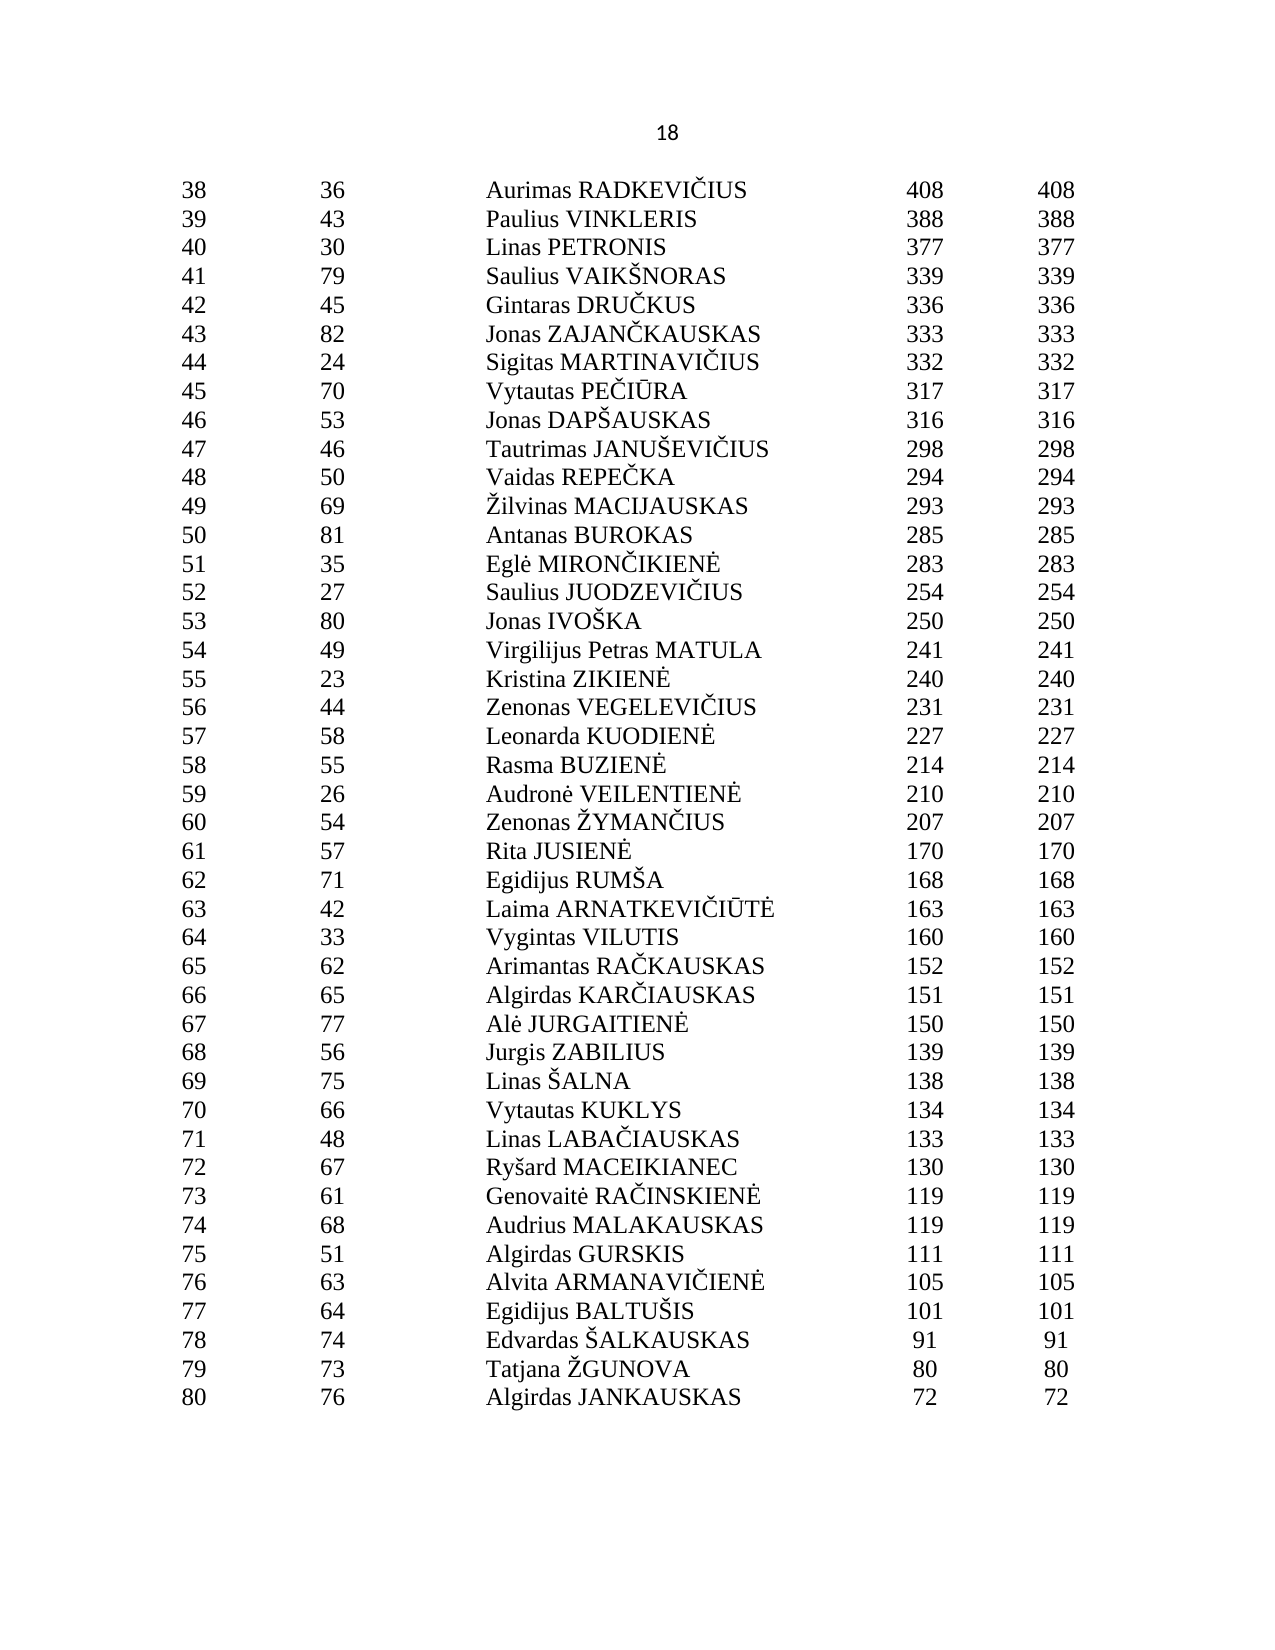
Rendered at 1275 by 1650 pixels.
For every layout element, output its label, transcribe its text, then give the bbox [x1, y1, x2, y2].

table_cell 241 [860, 635, 990, 664]
table_cell 72 [860, 1383, 990, 1411]
table_cell 72 [990, 1383, 1122, 1411]
table_cell 170 [860, 836, 990, 865]
table_cell 240 [990, 664, 1122, 692]
table_cell 80 [177, 1383, 316, 1411]
table_cell 70 [316, 376, 481, 405]
table_cell 76 [177, 1268, 316, 1296]
table_cell 70 [177, 1095, 316, 1124]
table_cell 285 [990, 520, 1122, 549]
table_cell Algirdas GURSKIS [481, 1239, 860, 1267]
table_cell Tautrimas JANUŠEVIČIUS [481, 434, 860, 462]
table_cell 52 [177, 578, 316, 606]
table_cell 77 [316, 1009, 481, 1037]
table_cell Rasma BUZIENĖ [481, 750, 860, 779]
table_cell 73 [316, 1354, 481, 1382]
table_cell 62 [177, 865, 316, 894]
table_cell 72 [177, 1153, 316, 1181]
table_cell 231 [860, 693, 990, 721]
table_cell 58 [177, 750, 316, 779]
table_cell 73 [177, 1181, 316, 1210]
table_cell 57 [177, 721, 316, 750]
table_cell 67 [177, 1009, 316, 1037]
table_cell 71 [177, 1124, 316, 1152]
table_cell 67 [316, 1153, 481, 1181]
table_cell 377 [860, 233, 990, 261]
table_cell 23 [316, 664, 481, 692]
table_cell 41 [177, 261, 316, 290]
table_cell Genovaitė RAČINSKIENĖ [481, 1181, 860, 1210]
table_cell 51 [177, 549, 316, 577]
table_cell 285 [860, 520, 990, 549]
table_cell 138 [860, 1066, 990, 1095]
table_cell Arimantas RAČKAUSKAS [481, 951, 860, 980]
table_cell 71 [316, 865, 481, 894]
table_cell 74 [316, 1325, 481, 1354]
table_cell 49 [316, 635, 481, 664]
table_cell Sigitas MARTINAVIČIUS [481, 348, 860, 376]
table_cell 388 [990, 204, 1122, 232]
table_cell 150 [990, 1009, 1122, 1037]
table_cell 68 [316, 1210, 481, 1239]
table_cell 79 [177, 1354, 316, 1382]
table_cell 64 [316, 1296, 481, 1325]
table_cell 119 [990, 1181, 1122, 1210]
table_cell 298 [990, 434, 1122, 462]
table_cell 43 [316, 204, 481, 232]
table_cell Audronė VEILENTIENĖ [481, 779, 860, 807]
table_cell 46 [316, 434, 481, 462]
table_cell 133 [990, 1124, 1122, 1152]
table_cell 58 [316, 721, 481, 750]
table_cell 59 [177, 779, 316, 807]
table_cell 119 [860, 1181, 990, 1210]
table_cell 105 [860, 1268, 990, 1296]
table_cell 298 [860, 434, 990, 462]
table_cell Algirdas JANKAUSKAS [481, 1383, 860, 1411]
table_cell 44 [316, 693, 481, 721]
table_cell 80 [316, 606, 481, 635]
table_cell 207 [860, 808, 990, 836]
table_cell 27 [316, 578, 481, 606]
table_cell 55 [177, 664, 316, 692]
table_cell 170 [990, 836, 1122, 865]
table_cell 40 [177, 233, 316, 261]
table_cell 168 [860, 865, 990, 894]
table_cell 78 [177, 1325, 316, 1354]
table_cell 48 [316, 1124, 481, 1152]
table_cell 317 [860, 376, 990, 405]
table_cell 130 [990, 1153, 1122, 1181]
table_cell Edvardas ŠALKAUSKAS [481, 1325, 860, 1354]
table_cell 33 [316, 923, 481, 951]
table_cell Leonarda KUODIENĖ [481, 721, 860, 750]
table_cell 294 [990, 463, 1122, 491]
table_cell 316 [990, 405, 1122, 434]
table_cell 43 [177, 319, 316, 347]
table_cell 150 [860, 1009, 990, 1037]
table_cell 51 [316, 1239, 481, 1267]
table_cell 54 [316, 808, 481, 836]
table_cell 61 [316, 1181, 481, 1210]
table_cell 168 [990, 865, 1122, 894]
table_cell 30 [316, 233, 481, 261]
table_cell 119 [990, 1210, 1122, 1239]
table_cell 39 [177, 204, 316, 232]
table_cell 214 [990, 750, 1122, 779]
table_cell Eglė MIRONČIKIENĖ [481, 549, 860, 577]
table_cell 80 [990, 1354, 1122, 1382]
table_cell 60 [177, 808, 316, 836]
table_cell 111 [990, 1239, 1122, 1267]
table_cell 163 [860, 894, 990, 922]
table_cell Tatjana ŽGUNOVA [481, 1354, 860, 1382]
table_cell Vytautas KUKLYS [481, 1095, 860, 1124]
table_cell 134 [990, 1095, 1122, 1124]
table_cell Linas LABAČIAUSKAS [481, 1124, 860, 1152]
table_cell 133 [860, 1124, 990, 1152]
table_cell 56 [177, 693, 316, 721]
table_cell 336 [990, 290, 1122, 319]
table_cell 240 [860, 664, 990, 692]
table_cell 250 [860, 606, 990, 635]
table_cell 75 [177, 1239, 316, 1267]
table_cell Audrius MALAKAUSKAS [481, 1210, 860, 1239]
table_cell 317 [990, 376, 1122, 405]
table_cell 57 [316, 836, 481, 865]
table_cell 377 [990, 233, 1122, 261]
table_cell 101 [860, 1296, 990, 1325]
table_cell 91 [860, 1325, 990, 1354]
table_cell 44 [177, 348, 316, 376]
table_cell 210 [990, 779, 1122, 807]
table_cell 80 [860, 1354, 990, 1382]
table_cell Linas ŠALNA [481, 1066, 860, 1095]
table_cell 69 [177, 1066, 316, 1095]
table_cell 54 [177, 635, 316, 664]
table_cell 47 [177, 434, 316, 462]
table_cell 65 [177, 951, 316, 980]
table_cell 339 [860, 261, 990, 290]
table_cell Ryšard MACEIKIANEC [481, 1153, 860, 1181]
table_cell 50 [316, 463, 481, 491]
table_cell 76 [316, 1383, 481, 1411]
table_cell 69 [316, 491, 481, 520]
table_cell 38 [177, 175, 316, 204]
table_cell Virgilijus Petras MATULA [481, 635, 860, 664]
table_cell 45 [316, 290, 481, 319]
table_cell Egidijus RUMŠA [481, 865, 860, 894]
table_cell 134 [860, 1095, 990, 1124]
table_cell 138 [990, 1066, 1122, 1095]
table_cell 48 [177, 463, 316, 491]
table_cell 46 [177, 405, 316, 434]
table_cell 36 [316, 175, 481, 204]
table_cell 42 [177, 290, 316, 319]
table_cell 408 [860, 175, 990, 204]
table_cell Jonas IVOŠKA [481, 606, 860, 635]
table_cell 293 [990, 491, 1122, 520]
table_cell 61 [177, 836, 316, 865]
table_cell 63 [316, 1268, 481, 1296]
table_cell Vytautas PEČIŪRA [481, 376, 860, 405]
table_cell 82 [316, 319, 481, 347]
table_cell 101 [990, 1296, 1122, 1325]
table_cell 35 [316, 549, 481, 577]
table_cell Linas PETRONIS [481, 233, 860, 261]
table_cell 26 [316, 779, 481, 807]
table_cell 210 [860, 779, 990, 807]
table_cell Kristina ZIKIENĖ [481, 664, 860, 692]
table_cell Aurimas RADKEVIČIUS [481, 175, 860, 204]
table_cell Alvita ARMANAVIČIENĖ [481, 1268, 860, 1296]
table_cell Zenonas VEGELEVIČIUS [481, 693, 860, 721]
table_cell 152 [990, 951, 1122, 980]
table_cell Antanas BUROKAS [481, 520, 860, 549]
table_cell 160 [860, 923, 990, 951]
table_cell 68 [177, 1038, 316, 1066]
table_cell Jonas DAPŠAUSKAS [481, 405, 860, 434]
table_cell 339 [990, 261, 1122, 290]
table_cell 151 [860, 980, 990, 1009]
table_cell 130 [860, 1153, 990, 1181]
table_cell 231 [990, 693, 1122, 721]
table_cell Saulius VAIKŠNORAS [481, 261, 860, 290]
table_cell 63 [177, 894, 316, 922]
table_cell 254 [990, 578, 1122, 606]
table_cell 332 [990, 348, 1122, 376]
table_cell Vaidas REPEČKA [481, 463, 860, 491]
table_cell 74 [177, 1210, 316, 1239]
table_cell 160 [990, 923, 1122, 951]
table_cell Žilvinas MACIJAUSKAS [481, 491, 860, 520]
table_cell Alė JURGAITIENĖ [481, 1009, 860, 1037]
table_cell 333 [860, 319, 990, 347]
table_cell 283 [860, 549, 990, 577]
table_cell 408 [990, 175, 1122, 204]
table_cell Zenonas ŽYMANČIUS [481, 808, 860, 836]
table_cell Vygintas VILUTIS [481, 923, 860, 951]
table_cell Jurgis ZABILIUS [481, 1038, 860, 1066]
table_cell 227 [990, 721, 1122, 750]
table_cell Jonas ZAJANČKAUSKAS [481, 319, 860, 347]
table_cell Algirdas KARČIAUSKAS [481, 980, 860, 1009]
table_cell 316 [860, 405, 990, 434]
table_cell 111 [860, 1239, 990, 1267]
table_cell 250 [990, 606, 1122, 635]
table_cell 152 [860, 951, 990, 980]
table_cell 49 [177, 491, 316, 520]
table_cell 75 [316, 1066, 481, 1095]
table_cell 62 [316, 951, 481, 980]
table_cell 45 [177, 376, 316, 405]
table_cell 333 [990, 319, 1122, 347]
table_cell 293 [860, 491, 990, 520]
table_cell 388 [860, 204, 990, 232]
table_cell 64 [177, 923, 316, 951]
table_cell 53 [177, 606, 316, 635]
table_cell Saulius JUODZEVIČIUS [481, 578, 860, 606]
table_cell 332 [860, 348, 990, 376]
table_cell 241 [990, 635, 1122, 664]
table_cell 24 [316, 348, 481, 376]
table_cell 91 [990, 1325, 1122, 1354]
table_cell 207 [990, 808, 1122, 836]
table_cell 336 [860, 290, 990, 319]
table_cell 105 [990, 1268, 1122, 1296]
table_cell 294 [860, 463, 990, 491]
table_cell 77 [177, 1296, 316, 1325]
table_cell 227 [860, 721, 990, 750]
table_cell 163 [990, 894, 1122, 922]
table_cell 56 [316, 1038, 481, 1066]
table_cell 214 [860, 750, 990, 779]
table_cell 139 [860, 1038, 990, 1066]
table_cell 55 [316, 750, 481, 779]
table_cell 65 [316, 980, 481, 1009]
table_cell 254 [860, 578, 990, 606]
table_cell Gintaras DRUČKUS [481, 290, 860, 319]
table_cell 66 [177, 980, 316, 1009]
table_cell 53 [316, 405, 481, 434]
table_cell 42 [316, 894, 481, 922]
table_cell Rita JUSIENĖ [481, 836, 860, 865]
table_cell Egidijus BALTUŠIS [481, 1296, 860, 1325]
table_cell 151 [990, 980, 1122, 1009]
table_cell 119 [860, 1210, 990, 1239]
table_cell Paulius VINKLERIS [481, 204, 860, 232]
table_cell 139 [990, 1038, 1122, 1066]
table_cell 66 [316, 1095, 481, 1124]
table_cell Laima ARNATKEVIČIŪTĖ [481, 894, 860, 922]
table_cell 50 [177, 520, 316, 549]
table_cell 283 [990, 549, 1122, 577]
table_cell 81 [316, 520, 481, 549]
table_cell 79 [316, 261, 481, 290]
